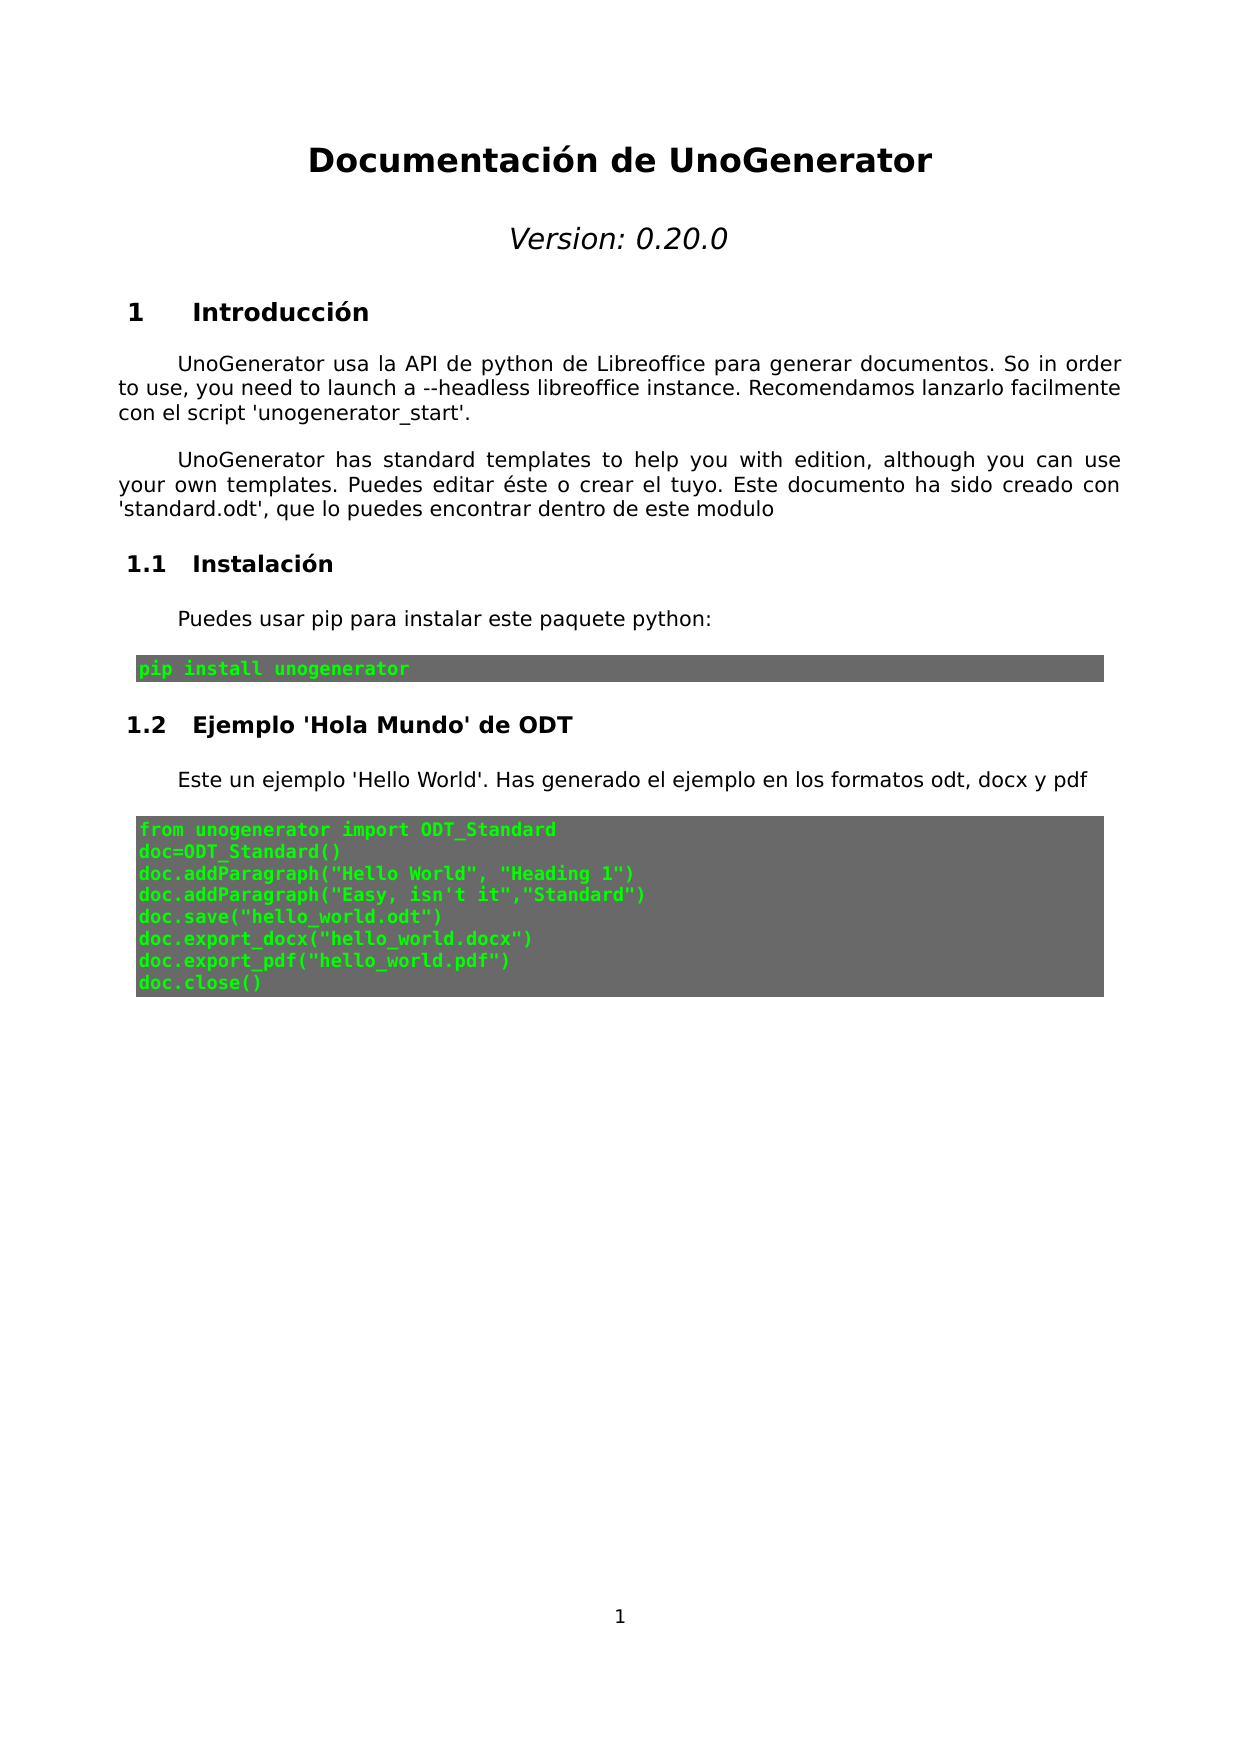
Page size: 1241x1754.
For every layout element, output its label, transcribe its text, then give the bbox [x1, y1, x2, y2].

subtitle Ejemplo 'Hola Mundo' de ODT [118, 712, 1122, 738]
text UnoGenerator usa la API de python de Libreoffice para generar documentos. So in order to use, you need to launch a --headless libreoffice instance. Recomendamos lanzarlo facilmente con el script 'unogenerator_start'. [118, 352, 1122, 425]
subtitle Version: 0.20.0 [118, 222, 1122, 256]
subtitle Introducción [118, 299, 1122, 328]
text from unogenerator import ODT_Standard doc=ODT_Standard() doc.addParagraph("Hello World", "Heading 1") doc.addParagraph("Easy, isn't it","Standard") doc.save("hello_world.odt") doc.export_docx("hello_world.docx") doc.export_pdf("hello_world.pdf") doc.close() [136, 816, 1104, 997]
subtitle Instalación [118, 551, 1122, 577]
text UnoGenerator has standard templates to help you with edition, although you can use your own templates. Puedes editar éste o crear el tuyo. Este documento ha sido creado con 'standard.odt', que lo puedes encontrar dentro de este modulo [118, 448, 1122, 521]
text Puedes usar pip para instalar este paquete python: [118, 607, 1122, 631]
text pip install unogenerator [136, 655, 1104, 682]
text Este un ejemplo 'Hello World'. Has generado el ejemplo en los formatos odt, docx y pdf [118, 768, 1122, 792]
title Documentación de UnoGenerator [118, 142, 1122, 181]
